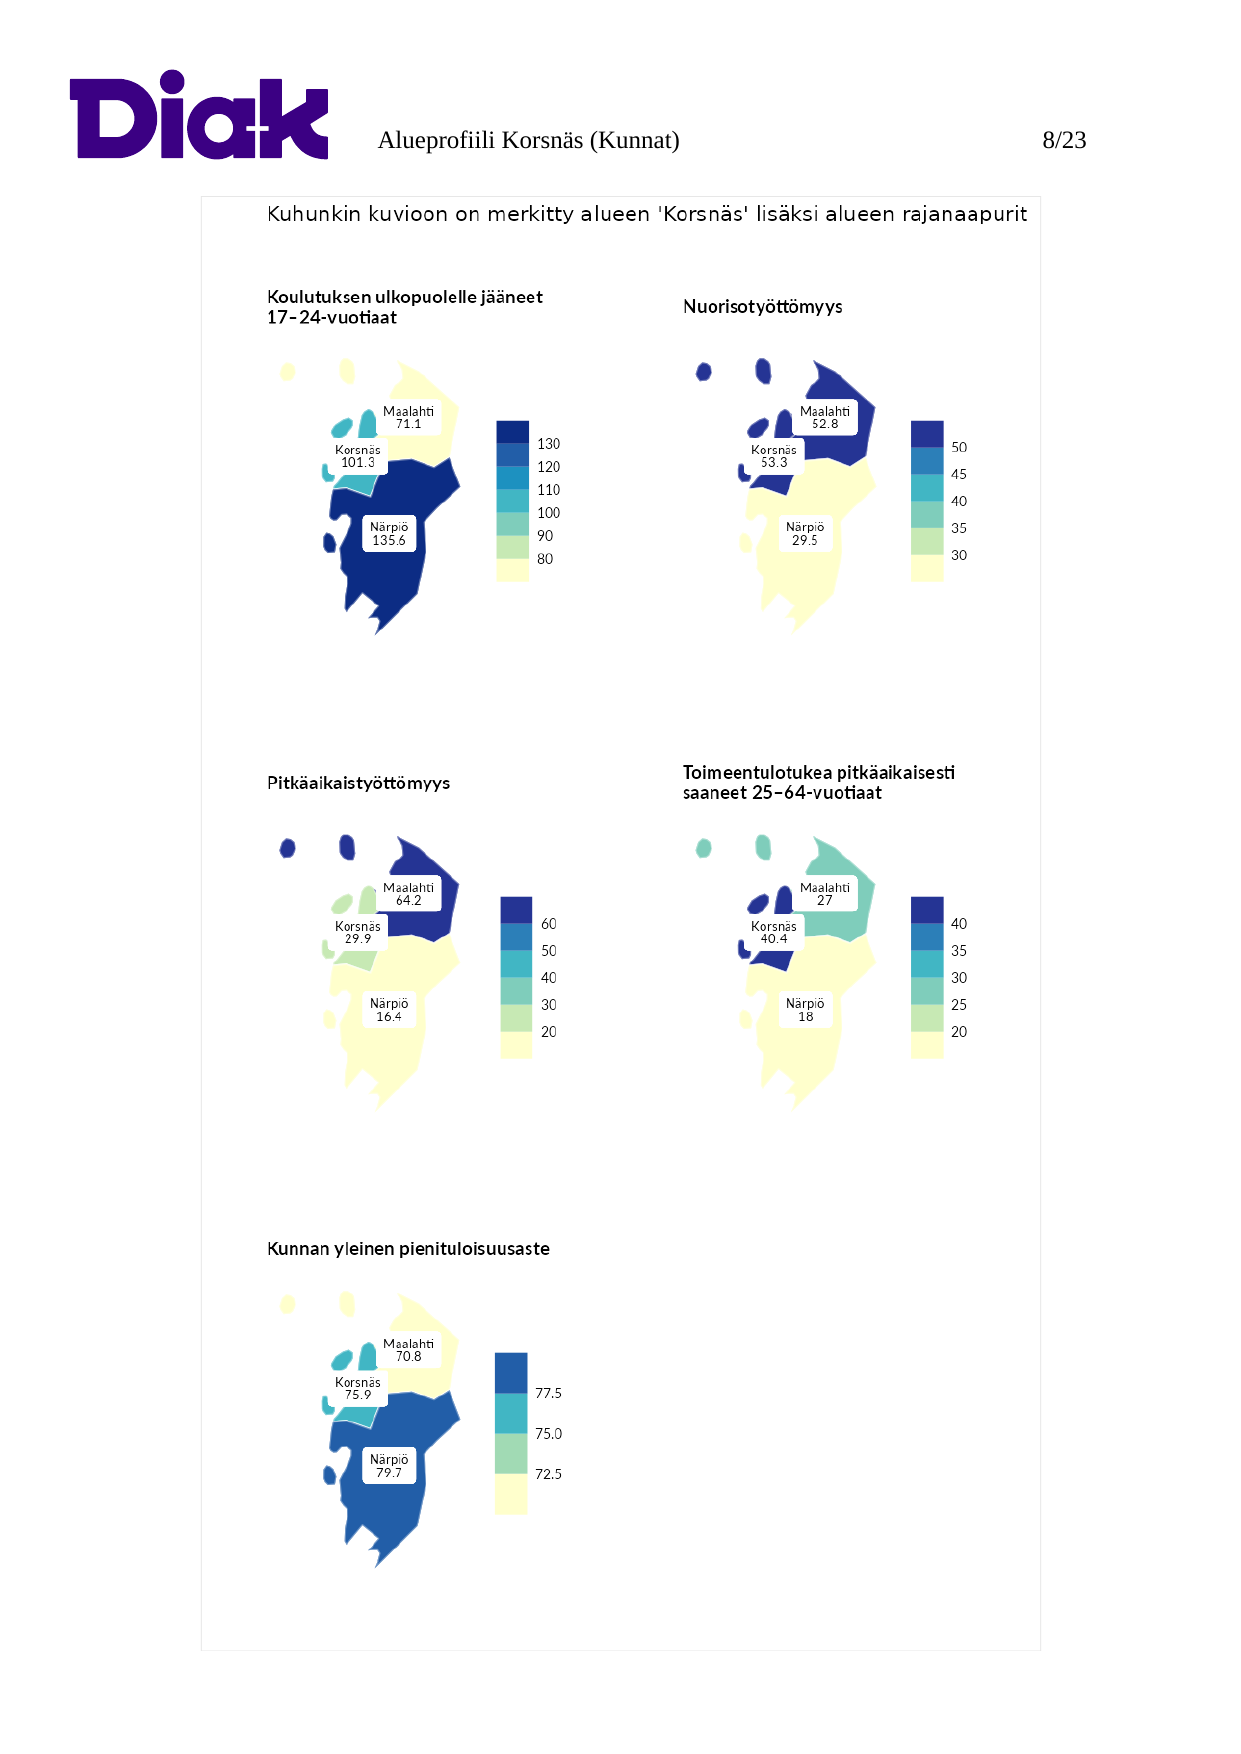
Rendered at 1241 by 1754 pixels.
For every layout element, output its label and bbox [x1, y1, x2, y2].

picture [61, 196, 1179, 1651]
